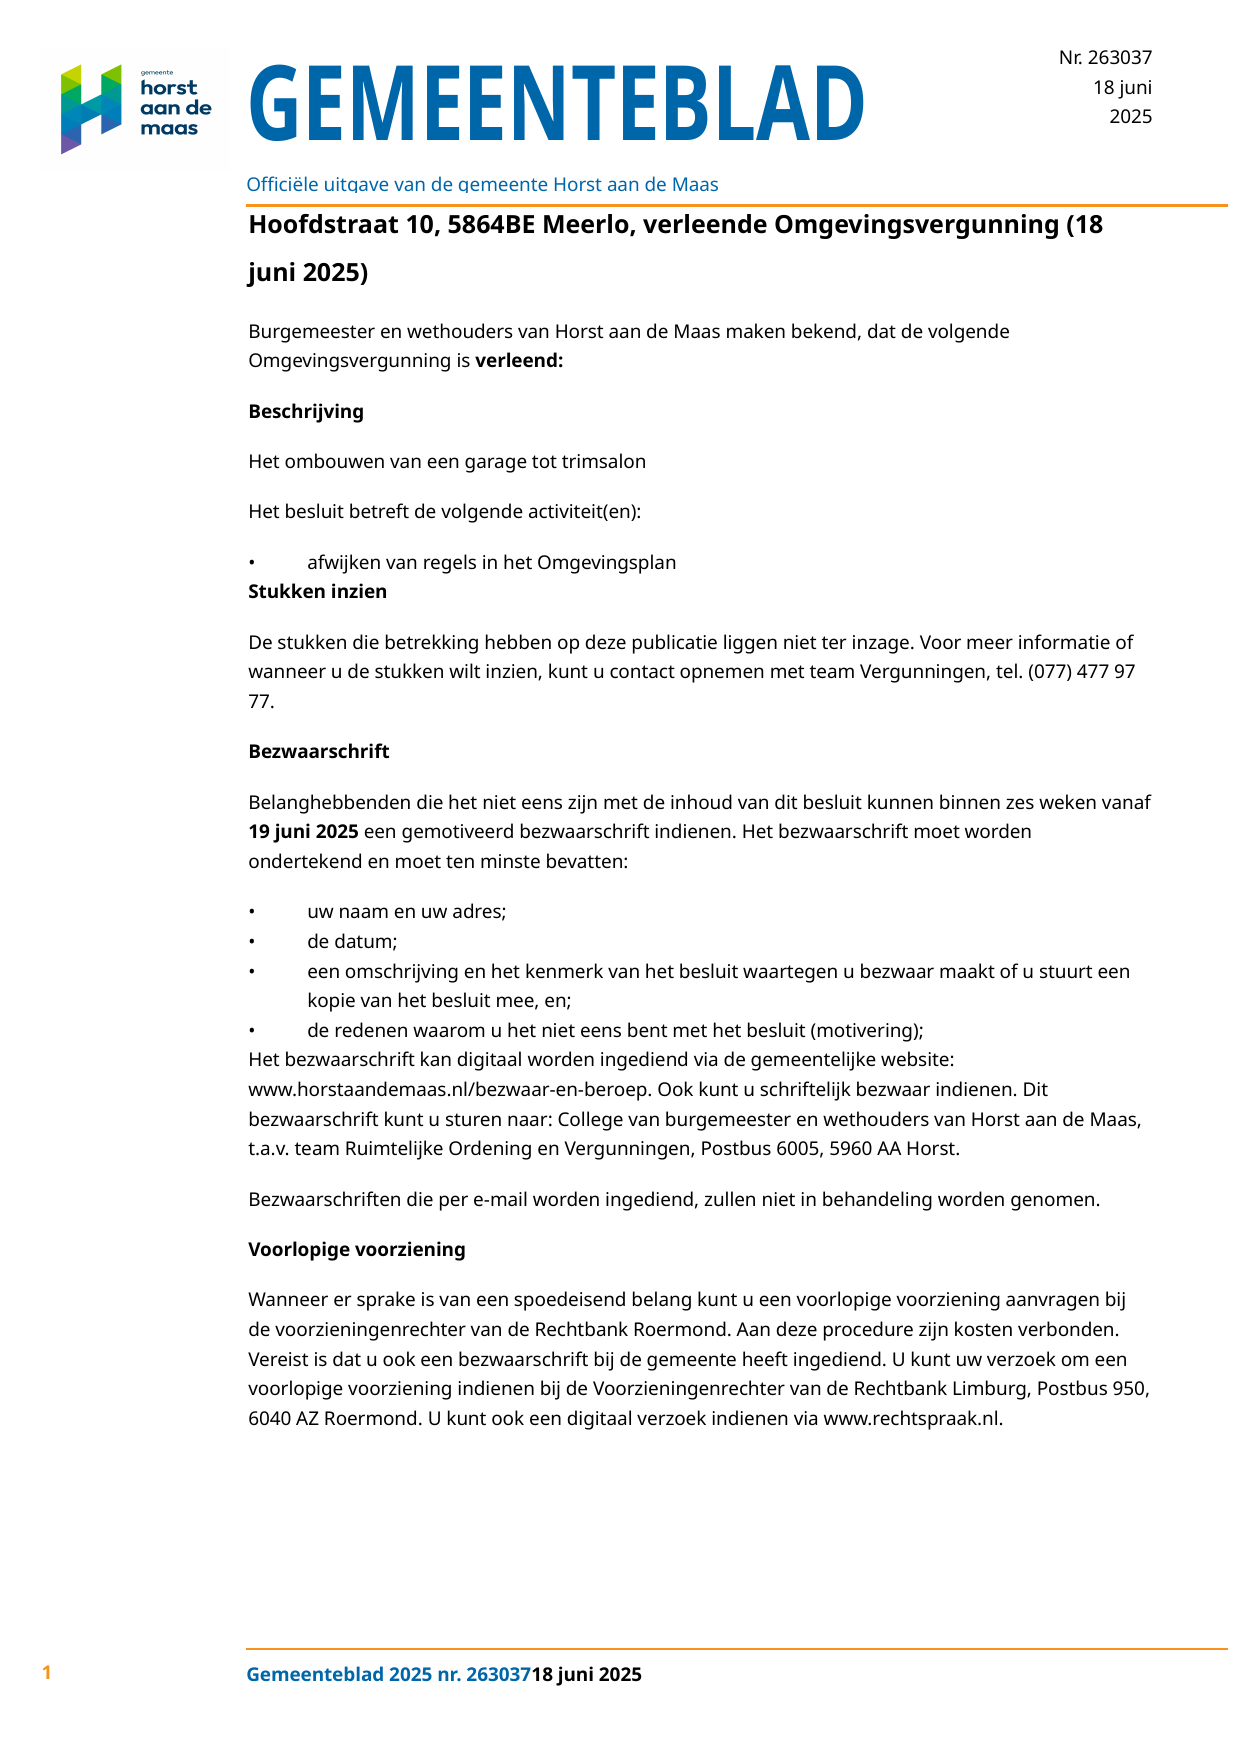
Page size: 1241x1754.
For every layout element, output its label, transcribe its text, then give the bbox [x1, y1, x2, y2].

text Bezwaarschrift [248, 739, 1152, 764]
text Burgemeester en wethouders van Horst aan de Maas maken bekend, dat de volgende Omgevingsvergunning is verleend: [248, 318, 1152, 373]
text Het ombouwen van een garage tot trimsalon [248, 448, 1152, 474]
text Het besluit betreft de volgende activiteit(en): [248, 499, 1152, 524]
text Wanneer er sprake is van een spoedeisend belang kunt u een voorlopige voorziening aanvragen bij de voorzieningenrechter van de Rechtbank Roermond. Aan deze procedure zijn kosten verbonden. Vereist is dat u ook een bezwaarschrift bij de gemeente heeft ingediend. U kunt uw verzoek om een voorlopige voorziening indienen bij de Voorzieningenrechter van de Rechtbank Limburg, Postbus 950, 6040 AZ Roermond. U kunt ook een digitaal verzoek indienen via www.rechtspraak.nl. [248, 1287, 1152, 1431]
text Voorlopige voorziening [248, 1236, 1152, 1262]
list de redenen waarom u het niet eens bent met het besluit (motivering); [248, 1017, 1152, 1043]
list uw naam en uw adres; [248, 899, 1152, 924]
text Hoofdstraat 10, 5864BE Meerlo, verleende Omgevingsvergunning (18 juni 2025) [248, 207, 1152, 288]
list afwijken van regels in het Omgevingsplan [248, 549, 1152, 575]
text Bezwaarschriften die per e-mail worden ingediend, zullen niet in behandeling worden genomen. [248, 1186, 1152, 1212]
picture [41, 47, 231, 172]
list de datum; [248, 928, 1152, 954]
text Beschrijving [248, 398, 1152, 424]
text De stukken die betrekking hebben op deze publicatie liggen niet ter inzage. Voor meer informatie of wanneer u de stukken wilt inzien, kunt u contact opnemen met team Vergunningen, tel. (077) 477 97 77. [248, 629, 1152, 714]
list een omschrijving en het kenmerk van het besluit waartegen u bezwaar maakt of u stuurt een kopie van het besluit mee, en; [248, 958, 1152, 1013]
text Stukken inzien [248, 579, 1152, 604]
text Het bezwaarschrift kan digitaal worden ingediend via de gemeentelijke website: www.horstaandemaas.nl/bezwaar-en-beroep. Ook kunt u schriftelijk bezwaar indienen. Dit bezwaarschrift kunt u sturen naar: College van burgemeester en wethouders van Horst aan de Maas, t.a.v. team Ruimtelijke Ordening en Vergunningen, Postbus 6005, 5960 AA Horst. [248, 1047, 1152, 1161]
text Belanghebbenden die het niet eens zijn met de inhoud van dit besluit kunnen binnen zes weken vanaf 19 juni 2025 een gemotiveerd bezwaarschrift indienen. Het bezwaarschrift moet worden ondertekend en moet ten minste bevatten: [248, 789, 1152, 874]
